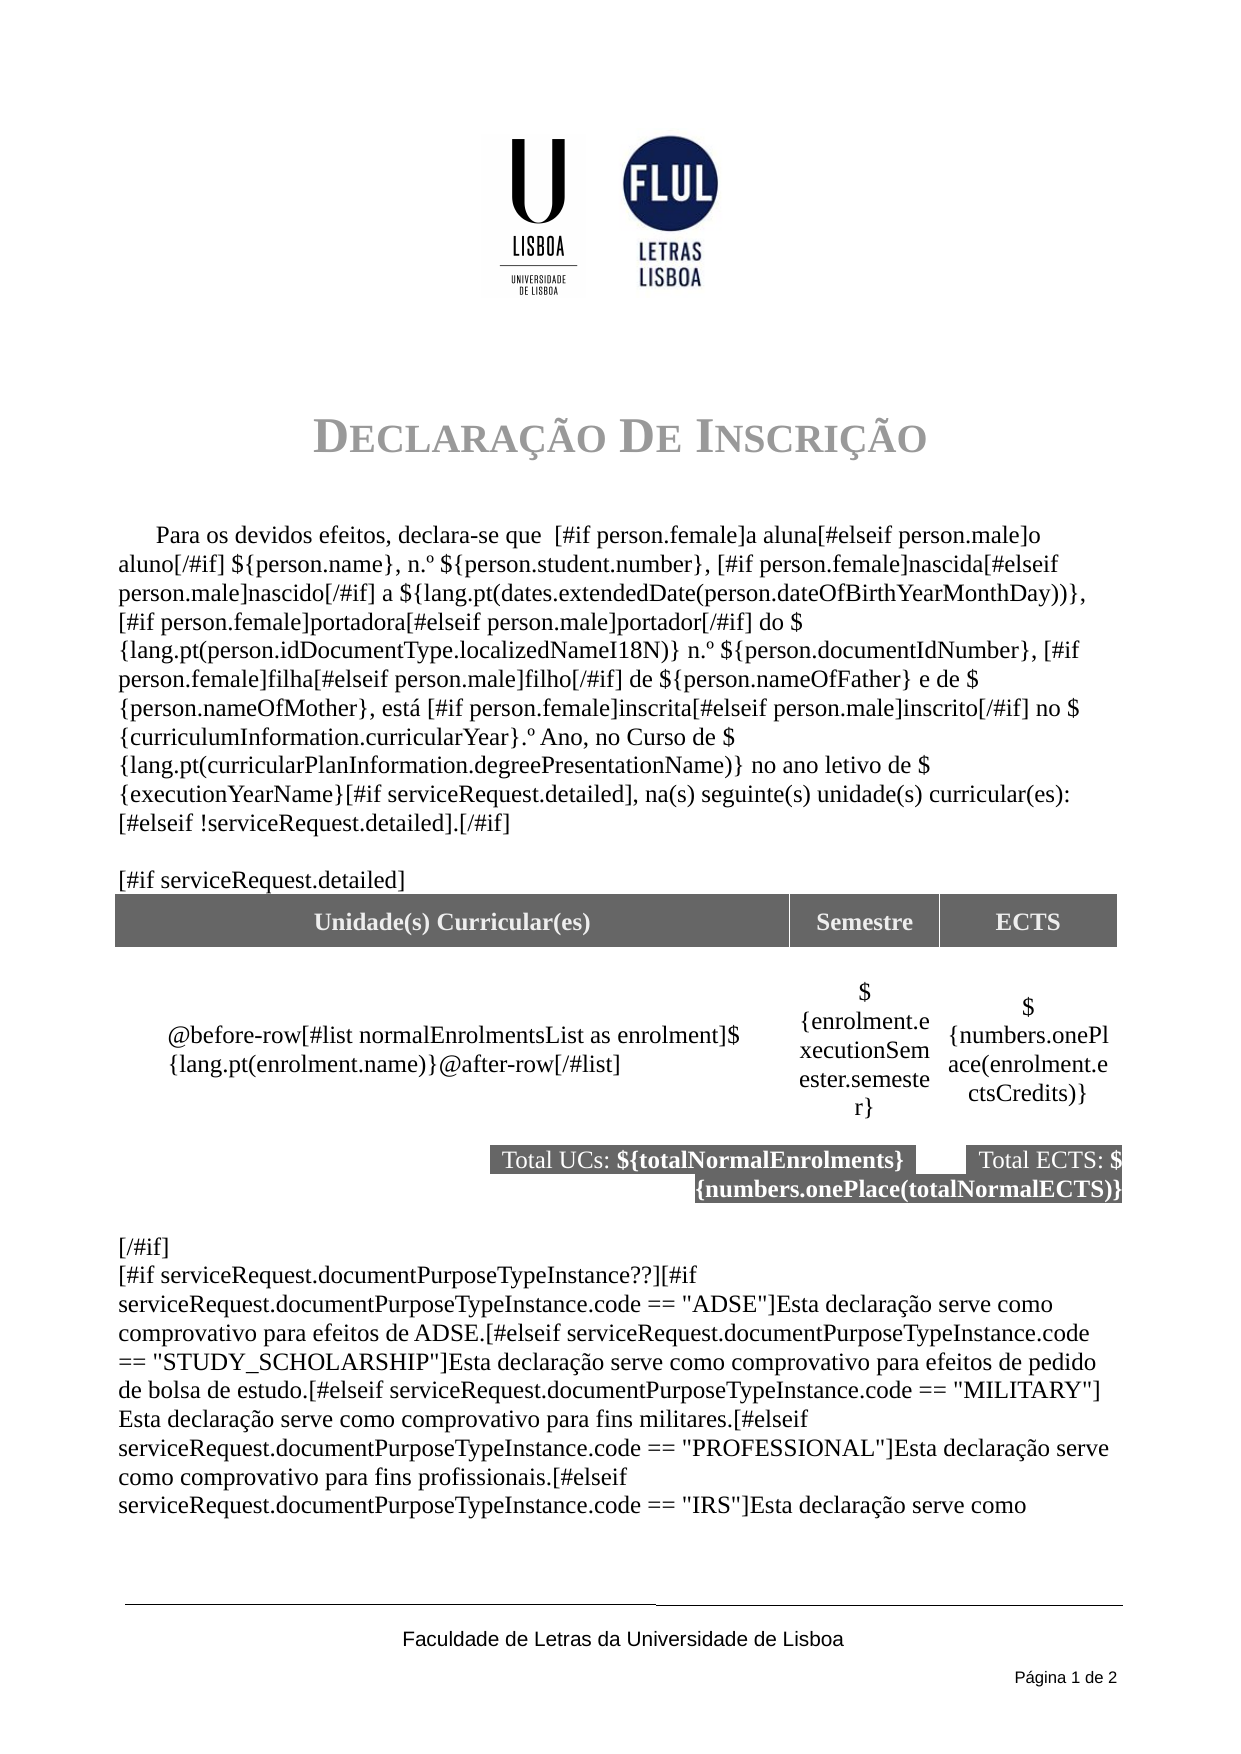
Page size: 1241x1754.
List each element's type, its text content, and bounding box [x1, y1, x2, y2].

text Total UCs: ${totalNormalEnrolments} Total ECTS: ${numbers.onePlace(totalNormalECTS)} [118, 1145, 1122, 1203]
table_cell ${numbers.onePlace(enrolment.ectsCredits)} [940, 948, 1117, 1127]
text [#if serviceRequest.documentPurposeTypeInstance??][#if serviceRequest.documentPurposeTypeInstance.code == "ADSE"]Esta declaração serve como comprovativo para efeitos de ADSE.[#elseif serviceRequest.documentPurposeTypeInstance.code == "STUDY_SCHOLARSHIP"]Esta declaração serve como comprovativo para efeitos de pedido de bolsa de estudo.[#elseif serviceRequest.documentPurposeTypeInstance.code == "MILITARY"] [118, 1260, 1122, 1404]
text [#if serviceRequest.detailed] [118, 866, 1122, 894]
table_cell ${enrolment.executionSemester.semester} [790, 948, 939, 1127]
table_cell @before-row[#list normalEnrolmentsList as enrolment]${lang.pt(enrolment.name)}@after-row[/#list] [115, 948, 789, 1127]
table_header Unidade(s) Curricular(es) [115, 894, 789, 947]
table_header Semestre [790, 894, 939, 947]
text Para os devidos efeitos, declara-se que [#if person.female]a aluna[#elseif person.male]o aluno[/#if] ${person.name}, n.º ${person.student.number}, [#if person.female]nascida[#elseif person.male]nascido[/#if] a ${lang.pt(dates.extendedDate(person.dateOfBirthYearMonthDay))}, [#if person.female]portadora[#elseif person.male]portador[/#if] do ${lang.pt(person.idDocumentType.localizedNameI18N)} n.º ${person.documentIdNumber}, [#if person.female]filha[#elseif person.male]filho[/#if] de ${person.nameOfFather} e de ${person.nameOfMother}, está [#if person.female]inscrita[#elseif person.male]inscrito[/#if] no ${curriculumInformation.curricularYear}.º Ano, no Curso de ${lang.pt(curricularPlanInformation.degreePresentationName)} no ano letivo de ${executionYearName}[#if serviceRequest.detailed], na(s) seguinte(s) unidade(s) curricular(es):[#elseif !serviceRequest.detailed].[/#if] [118, 521, 1122, 837]
text Esta declaração serve como comprovativo para fins militares.[#elseif serviceRequest.documentPurposeTypeInstance.code == "PROFESSIONAL"]Esta declaração serve como comprovativo para fins profissionais.[#elseif serviceRequest.documentPurposeTypeInstance.code == "IRS"]Esta declaração serve como [118, 1404, 1122, 1519]
table_header ECTS [940, 894, 1117, 947]
text Declaração De Inscrição [118, 406, 1122, 463]
text [/#if] [118, 1232, 1122, 1260]
picture [480, 128, 755, 298]
